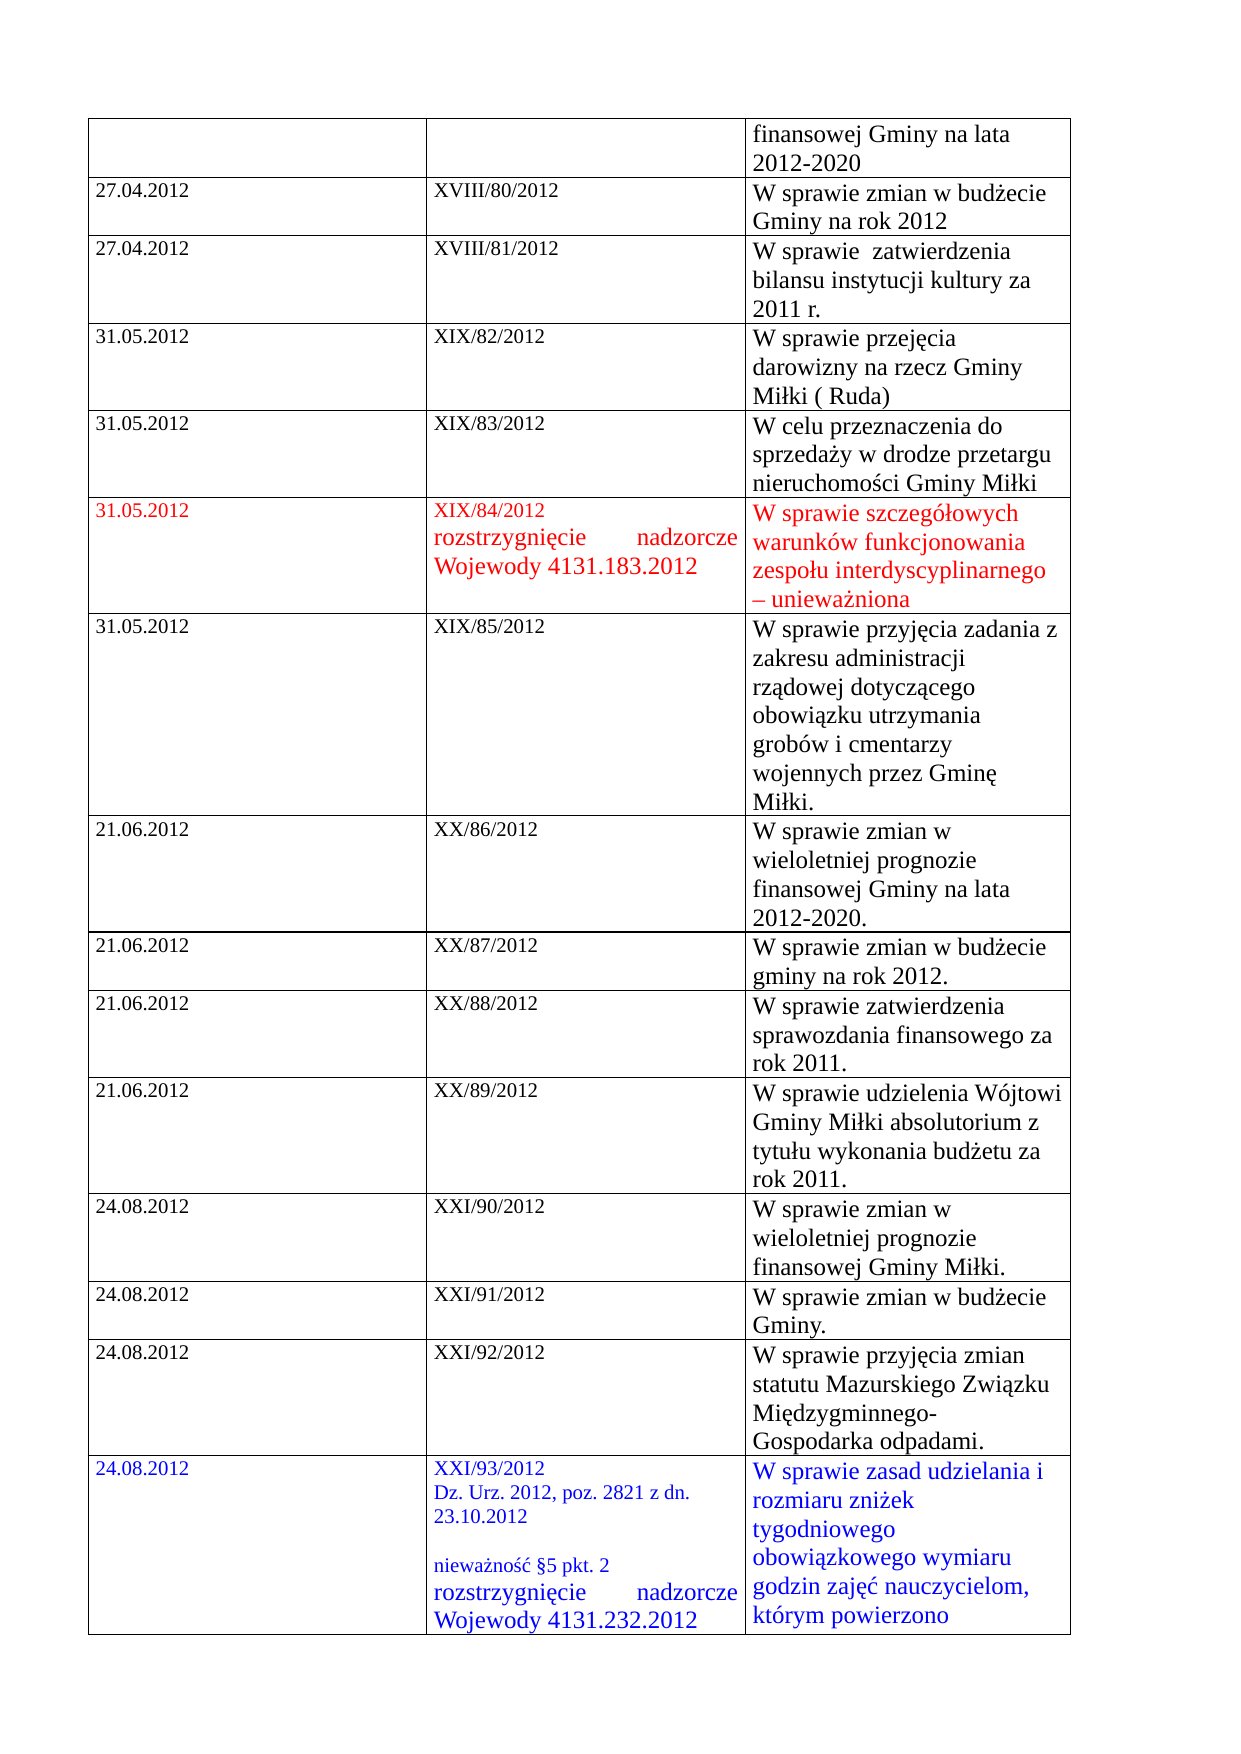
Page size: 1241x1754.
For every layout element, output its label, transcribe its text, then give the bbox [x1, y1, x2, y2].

table_cell [89, 119, 426, 177]
table_cell W sprawie udzielenia Wójtowi Gminy Miłki absolutorium z tytułu wykonania budżetu za rok 2011. [746, 1078, 1070, 1193]
table_cell XX/87/2012 [427, 933, 745, 990]
table_cell 21.06.2012 [89, 816, 426, 931]
table_cell W sprawie zmian w budżecie Gminy na rok 2012 [746, 178, 1070, 235]
table_cell 31.05.2012 [89, 411, 426, 497]
table_cell 24.08.2012 [89, 1282, 426, 1339]
table_cell W sprawie szczegółowych warunków funkcjonowania zespołu interdyscyplinarnego – unieważniona [746, 498, 1070, 613]
table_cell W sprawie zatwierdzenia bilansu instytucji kultury za 2011 r. [746, 236, 1070, 322]
table_cell 21.06.2012 [89, 1078, 426, 1193]
table_cell W sprawie zatwierdzenia sprawozdania finansowego za rok 2011. [746, 991, 1070, 1077]
table_cell XXI/93/2012 Dz. Urz. 2012, poz. 2821 z dn. 23.10.2012 nieważność §5 pkt. 2 rozstrzygnięcie nadzorcze Wojewody 4131.232.2012 [427, 1456, 745, 1634]
table_cell W sprawie przyjęcia zadania z zakresu administracji rządowej dotyczącego obowiązku utrzymania grobów i cmentarzy wojennych przez Gminę Miłki. [746, 614, 1070, 815]
table_cell 24.08.2012 [89, 1340, 426, 1455]
table_cell W sprawie przyjęcia zmian statutu Mazurskiego Związku Międzygminnego- Gospodarka odpadami. [746, 1340, 1070, 1455]
table_cell W sprawie zmian w budżecie gminy na rok 2012. [746, 933, 1070, 990]
table_cell W sprawie zmian w budżecie Gminy. [746, 1282, 1070, 1339]
table_cell XVIII/80/2012 [427, 178, 745, 235]
table_cell W sprawie zmian w wieloletniej prognozie finansowej Gminy na lata 2012-2020. [746, 816, 1070, 931]
table_cell 31.05.2012 [89, 498, 426, 613]
table_cell 21.06.2012 [89, 991, 426, 1077]
table_cell finansowej Gminy na lata 2012-2020 [746, 119, 1070, 177]
table_cell 27.04.2012 [89, 178, 426, 235]
table_cell 31.05.2012 [89, 324, 426, 410]
table_cell XIX/85/2012 [427, 614, 745, 815]
table_cell XXI/90/2012 [427, 1194, 745, 1281]
table_cell XIX/83/2012 [427, 411, 745, 497]
table_cell XX/86/2012 [427, 816, 745, 931]
table_cell XXI/92/2012 [427, 1340, 745, 1455]
table_cell 24.08.2012 [89, 1194, 426, 1281]
table_cell XXI/91/2012 [427, 1282, 745, 1339]
table_cell 24.08.2012 [89, 1456, 426, 1634]
table_cell XX/88/2012 [427, 991, 745, 1077]
table_cell 31.05.2012 [89, 614, 426, 815]
table_cell XX/89/2012 [427, 1078, 745, 1193]
table_cell 27.04.2012 [89, 236, 426, 322]
table_cell W sprawie przejęcia darowizny na rzecz Gminy Miłki ( Ruda) [746, 324, 1070, 410]
table_cell W sprawie zasad udzielania i rozmiaru zniżek tygodniowego obowiązkowego wymiaru godzin zajęć nauczycielom, którym powierzono [746, 1456, 1070, 1634]
table_cell W celu przeznaczenia do sprzedaży w drodze przetargu nieruchomości Gminy Miłki [746, 411, 1070, 497]
table_cell XIX/82/2012 [427, 324, 745, 410]
table_cell 21.06.2012 [89, 933, 426, 990]
table_cell W sprawie zmian w wieloletniej prognozie finansowej Gminy Miłki. [746, 1194, 1070, 1281]
table_cell XIX/84/2012 rozstrzygnięcie nadzorcze Wojewody 4131.183.2012 [427, 498, 745, 613]
table_cell XVIII/81/2012 [427, 236, 745, 322]
table_cell [427, 119, 745, 177]
